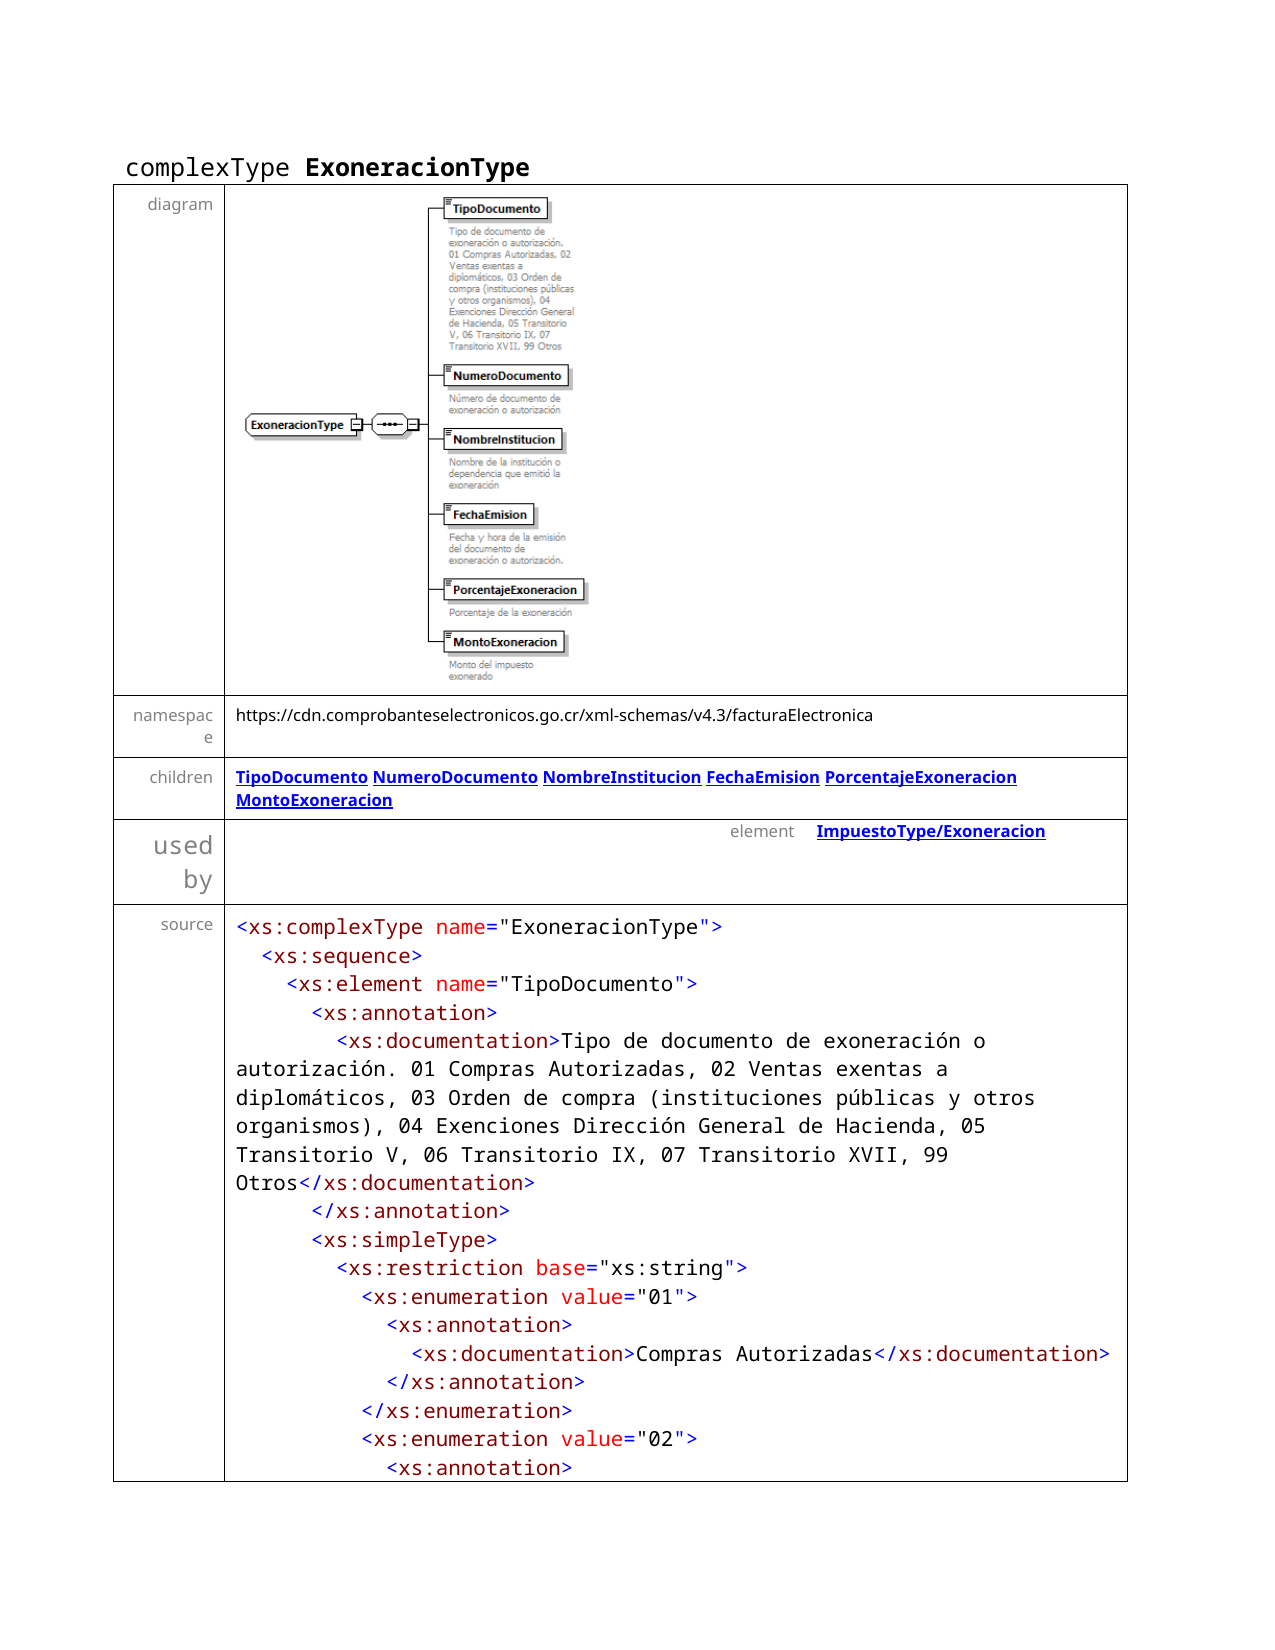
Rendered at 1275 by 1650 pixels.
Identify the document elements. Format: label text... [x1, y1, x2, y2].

text complexType ExoneracionType [125, 150, 1150, 184]
table_cell source [114, 905, 224, 1481]
table_cell <xs:complexType name="ExoneracionType"> <xs:sequence> <xs:element name="TipoDocumento"> <xs:annotation> <xs:documentation>Tipo de documento de exoneración o autorización. 01 Compras Autorizadas, 02 Ventas exentas a diplomáticos, 03 Orden de compra (instituciones públicas y otros organismos), 04 Exenciones Dirección General de Hacienda, 05 Transitorio V, 06 Transitorio IX, 07 Transitorio XVII, 99 Otros</xs:documentation> </xs:annotation> <xs:simpleType> <xs:restriction base="xs:string"> <xs:enumeration value="01"> <xs:annotation> <xs:documentation>Compras Autorizadas</xs:documentation> </xs:annotation> </xs:enumeration> <xs:enumeration value="02"> <xs:annotation> [225, 905, 1127, 1481]
table_cell used by [114, 820, 224, 903]
table_header ImpuestoType/Exoneracion [805, 820, 1127, 842]
table_cell children [114, 758, 224, 819]
table_cell namespace [114, 696, 224, 757]
table_cell https://cdn.comprobanteselectronicos.go.cr/xml-schemas/v4.3/facturaElectronica [225, 696, 1127, 757]
table_cell [225, 820, 1127, 903]
table_header diagram [114, 185, 224, 694]
table_header element [236, 820, 805, 842]
table_header [225, 185, 1127, 694]
picture [235, 193, 599, 687]
table_cell TipoDocumento NumeroDocumento NombreInstitucion FechaEmision PorcentajeExoneracion MontoExoneracion [225, 758, 1127, 819]
